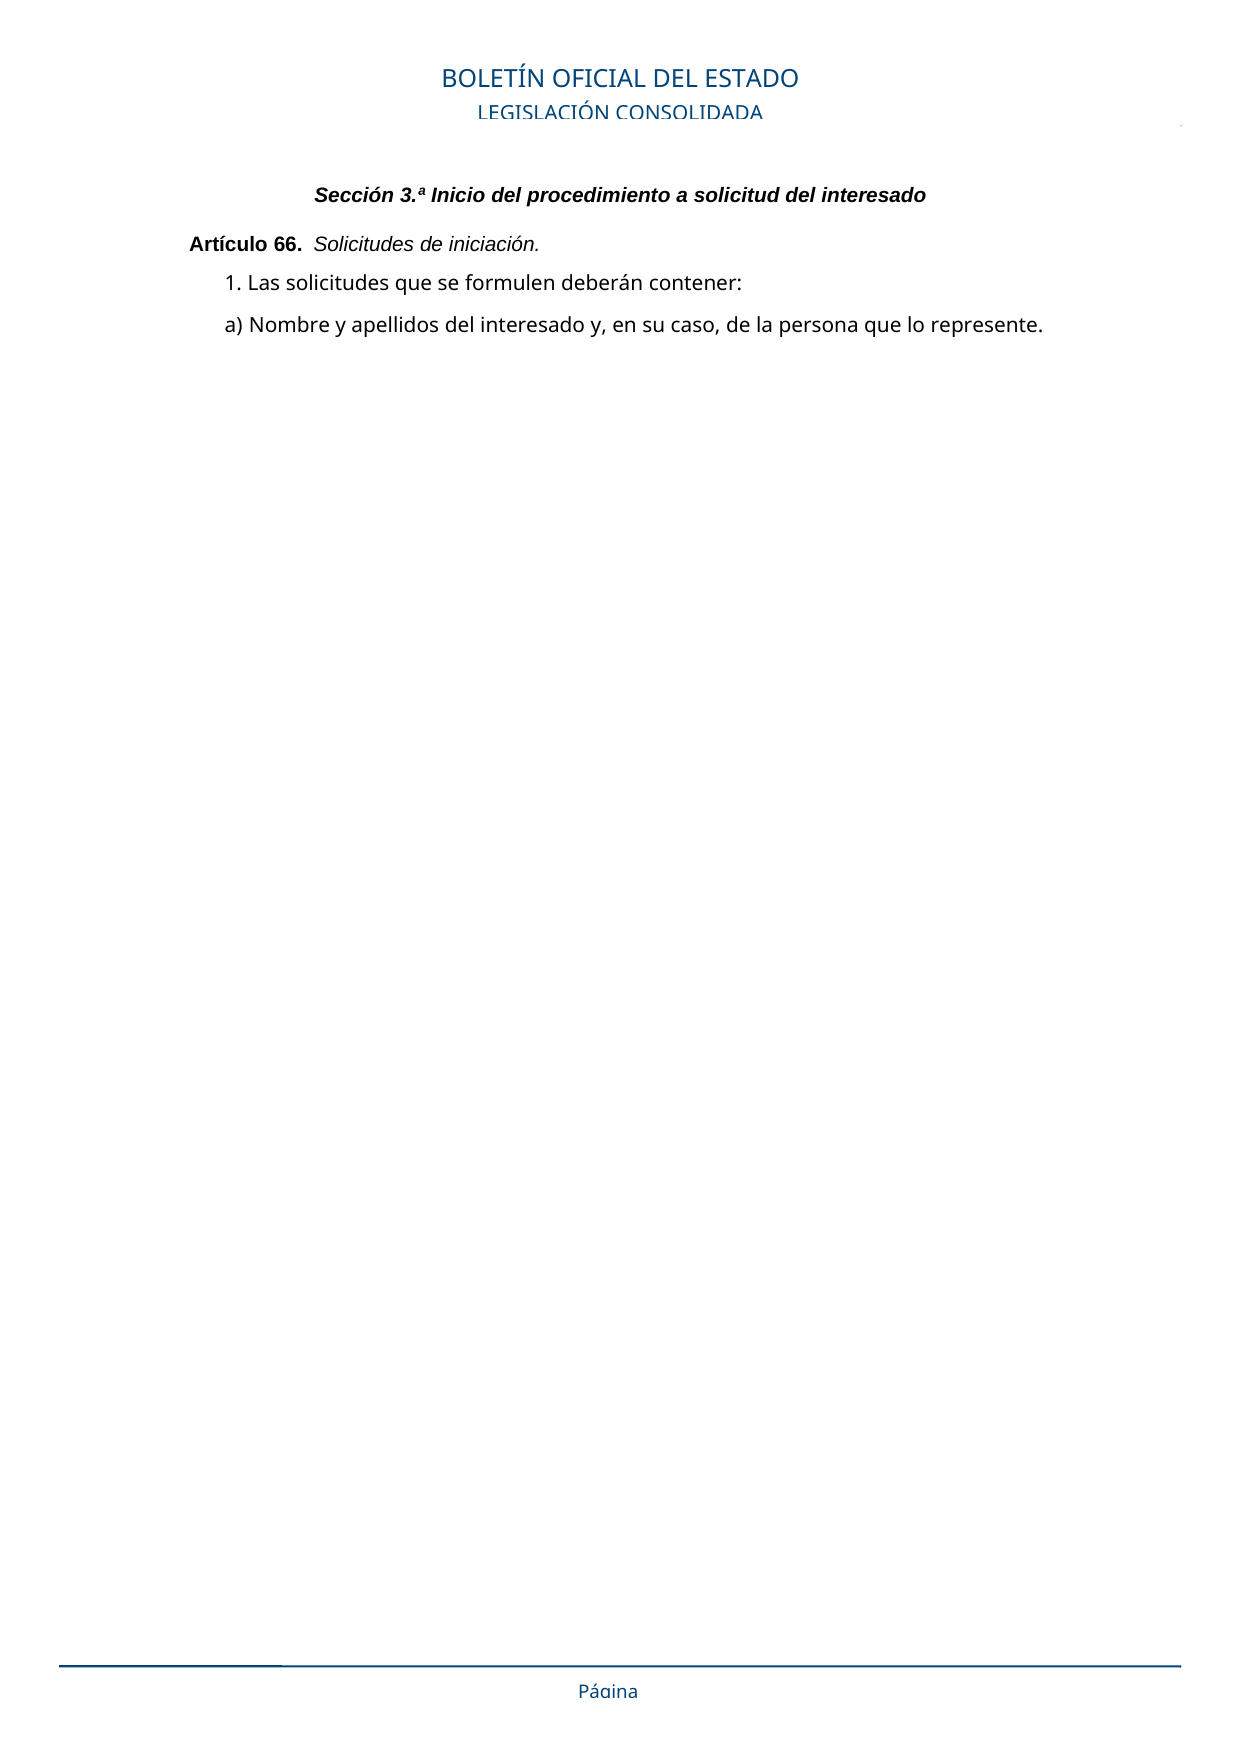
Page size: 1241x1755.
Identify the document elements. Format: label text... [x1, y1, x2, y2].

text Artículo 66. Solicitudes de iniciación. [189, 232, 1184, 256]
subtitle Sección 3.ª Inicio del procedimiento a solicitud del interesado [314, 183, 1184, 207]
list Las solicitudes que se formulen deberán contener: [224, 268, 1184, 297]
list Nombre y apellidos del interesado y, en su caso, de la persona que lo represente. [224, 310, 1184, 339]
